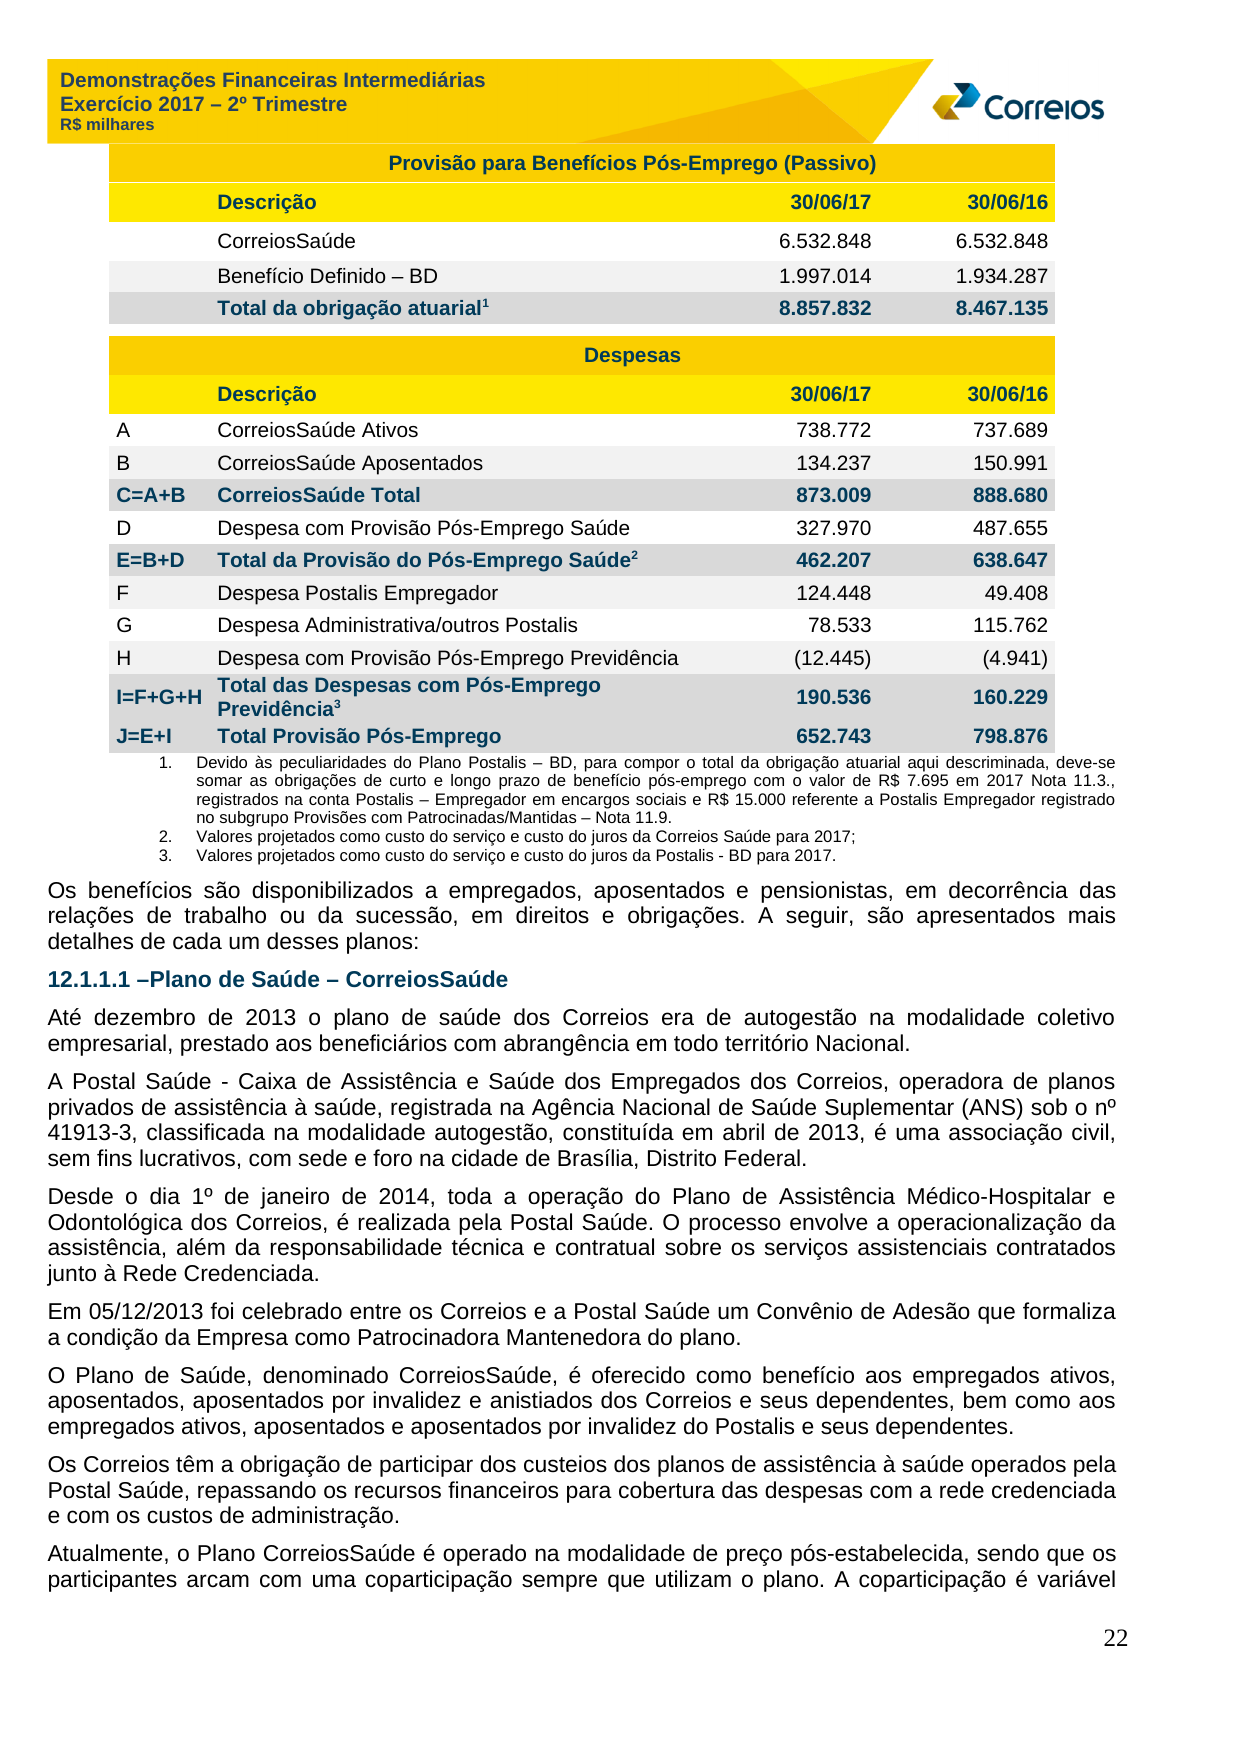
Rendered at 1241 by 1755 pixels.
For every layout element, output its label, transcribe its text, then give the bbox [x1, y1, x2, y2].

table_cell [109, 292, 210, 324]
table_cell [109, 375, 210, 414]
table_cell 888.680 [879, 479, 1055, 511]
text Os Correios têm a obrigação de participar dos custeios dos planos de assistência à saúde operados pela Postal Saúde, repassando os recursos financeiros para cobertura das despesas com a rede credenciada e com os custos de administração. [47, 1452, 1117, 1528]
table_cell 115.762 [879, 609, 1055, 641]
table_cell H [109, 641, 210, 674]
table_cell 462.207 [716, 544, 879, 576]
table_cell 1.997.014 [716, 261, 879, 292]
table_cell 8.467.135 [879, 292, 1055, 324]
table_header Provisão para Benefícios Pós-Emprego (Passivo) [210, 144, 1055, 182]
table_cell 652.743 [716, 720, 879, 753]
list Valores projetados como custo do serviço e custo do juros da Correios Saúde para 2017; [158, 827, 1117, 846]
table_cell CorreiosSaúde [210, 222, 716, 261]
table_cell I=F+G+H [109, 674, 210, 720]
table_cell Total da obrigação atuarial1 [210, 292, 716, 324]
table_cell [109, 183, 210, 222]
table_cell Benefício Definido – BD [210, 261, 716, 292]
list Valores projetados como custo do serviço e custo do juros da Postalis - BD para 2017. [158, 846, 1117, 865]
text A Postal Saúde - Caixa de Assistência e Saúde dos Empregados dos Correios, operadora de planos privados de assistência à saúde, registrada na Agência Nacional de Saúde Suplementar (ANS) sob o nº 41913-3, classificada na modalidade autogestão, constituída em abril de 2013, é uma associação civil, sem fins lucrativos, com sede e foro na cidade de Brasília, Distrito Federal. [47, 1068, 1117, 1171]
table_cell Descrição [210, 375, 716, 414]
table_cell Despesas [210, 336, 1055, 375]
table_cell Despesa com Provisão Pós-Emprego Previdência [210, 641, 716, 674]
table_cell 487.655 [879, 511, 1055, 544]
table_cell 190.536 [716, 674, 879, 720]
table_cell G [109, 609, 210, 641]
table_cell CorreiosSaúde Aposentados [210, 446, 716, 479]
table_cell J=E+I [109, 720, 210, 753]
table_cell 150.991 [879, 446, 1055, 479]
table_cell CorreiosSaúde Total [210, 479, 716, 511]
table_cell E=B+D [109, 544, 210, 576]
table_cell 1.934.287 [879, 261, 1055, 292]
table_cell CorreiosSaúde Ativos [210, 414, 716, 446]
table_cell 30/06/16 [879, 183, 1055, 222]
text O Plano de Saúde, denominado CorreiosSaúde, é oferecido como benefício aos empregados ativos, aposentados, aposentados por invalidez e anistiados dos Correios e seus dependentes, bem como aos empregados ativos, aposentados e aposentados por invalidez do Postalis e seus dependentes. [47, 1362, 1117, 1439]
table_cell [109, 336, 210, 375]
text Até dezembro de 2013 o plano de saúde dos Correios era de autogestão na modalidade coletivo empresarial, prestado aos beneficiários com abrangência em todo território Nacional. [47, 1005, 1117, 1056]
table_cell 160.229 [879, 674, 1055, 720]
table_cell B [109, 446, 210, 479]
text Em 05/12/2013 foi celebrado entre os Correios e a Postal Saúde um Convênio de Adesão que formaliza a condição da Empresa como Patrocinadora Mantenedora do plano. [47, 1298, 1117, 1350]
table_cell 327.970 [716, 511, 879, 544]
table_cell 798.876 [879, 720, 1055, 753]
table_cell A [109, 414, 210, 446]
table_cell D [109, 511, 210, 544]
table_cell 873.009 [716, 479, 879, 511]
table_cell 49.408 [879, 576, 1055, 609]
table_cell C=A+B [109, 479, 210, 511]
picture [47, 59, 1129, 144]
table_cell 78.533 [716, 609, 879, 641]
table_cell (12.445) [716, 641, 879, 674]
table_cell [109, 261, 210, 292]
table_cell [879, 324, 1055, 336]
table_cell 124.448 [716, 576, 879, 609]
table_cell 30/06/17 [716, 375, 879, 414]
table_cell [716, 324, 879, 336]
table_cell [210, 324, 716, 336]
table_cell Despesa com Provisão Pós-Emprego Saúde [210, 511, 716, 544]
table_cell 6.532.848 [716, 222, 879, 261]
list Plano de Saúde – CorreiosSaúde [47, 967, 1117, 992]
table_cell [109, 324, 210, 336]
table_cell F [109, 576, 210, 609]
table_cell 738.772 [716, 414, 879, 446]
list Devido às peculiaridades do Plano Postalis – BD, para compor o total da obrigação atuarial aqui descriminada, deve-se somar as obrigações de curto e longo prazo de benefício pós-emprego com o valor de R$ 7.695 em 2017 Nota 11.3., registrados na conta Postalis – Empregador em encargos sociais e R$ 15.000 referente a Postalis Empregador registrado no subgrupo Provisões com Patrocinadas/Mantidas – Nota 11.9. [158, 753, 1117, 827]
table_cell 30/06/17 [716, 183, 879, 222]
table_cell 737.689 [879, 414, 1055, 446]
table_cell 638.647 [879, 544, 1055, 576]
table_cell Descrição [210, 183, 716, 222]
table_cell Total da Provisão do Pós-Emprego Saúde2 [210, 544, 716, 576]
table_cell [109, 222, 210, 261]
text Os benefícios são disponibilizados a empregados, aposentados e pensionistas, em decorrência das relações de trabalho ou da sucessão, em direitos e obrigações. A seguir, são apresentados mais detalhes de cada um desses planos: [47, 877, 1117, 954]
table_cell Despesa Administrativa/outros Postalis [210, 609, 716, 641]
table_cell 6.532.848 [879, 222, 1055, 261]
table_cell Total das Despesas com Pós-Emprego Previdência3 [210, 674, 716, 720]
table_header [109, 144, 210, 182]
text Desde o dia 1º de janeiro de 2014, toda a operação do Plano de Assistência Médico-Hospitalar e Odontológica dos Correios, é realizada pela Postal Saúde. O processo envolve a operacionalização da assistência, além da responsabilidade técnica e contratual sobre os serviços assistenciais contratados junto à Rede Credenciada. [47, 1183, 1117, 1286]
table_cell 134.237 [716, 446, 879, 479]
table_cell Total Provisão Pós-Emprego [210, 720, 716, 753]
table_cell Despesa Postalis Empregador [210, 576, 716, 609]
text Atualmente, o Plano CorreiosSaúde é operado na modalidade de preço pós-estabelecida, sendo que os participantes arcam com uma coparticipação sempre que utilizam o plano. A coparticipação é variável [47, 1541, 1117, 1592]
table_cell (4.941) [879, 641, 1055, 674]
table_cell 8.857.832 [716, 292, 879, 324]
table_cell 30/06/16 [879, 375, 1055, 414]
